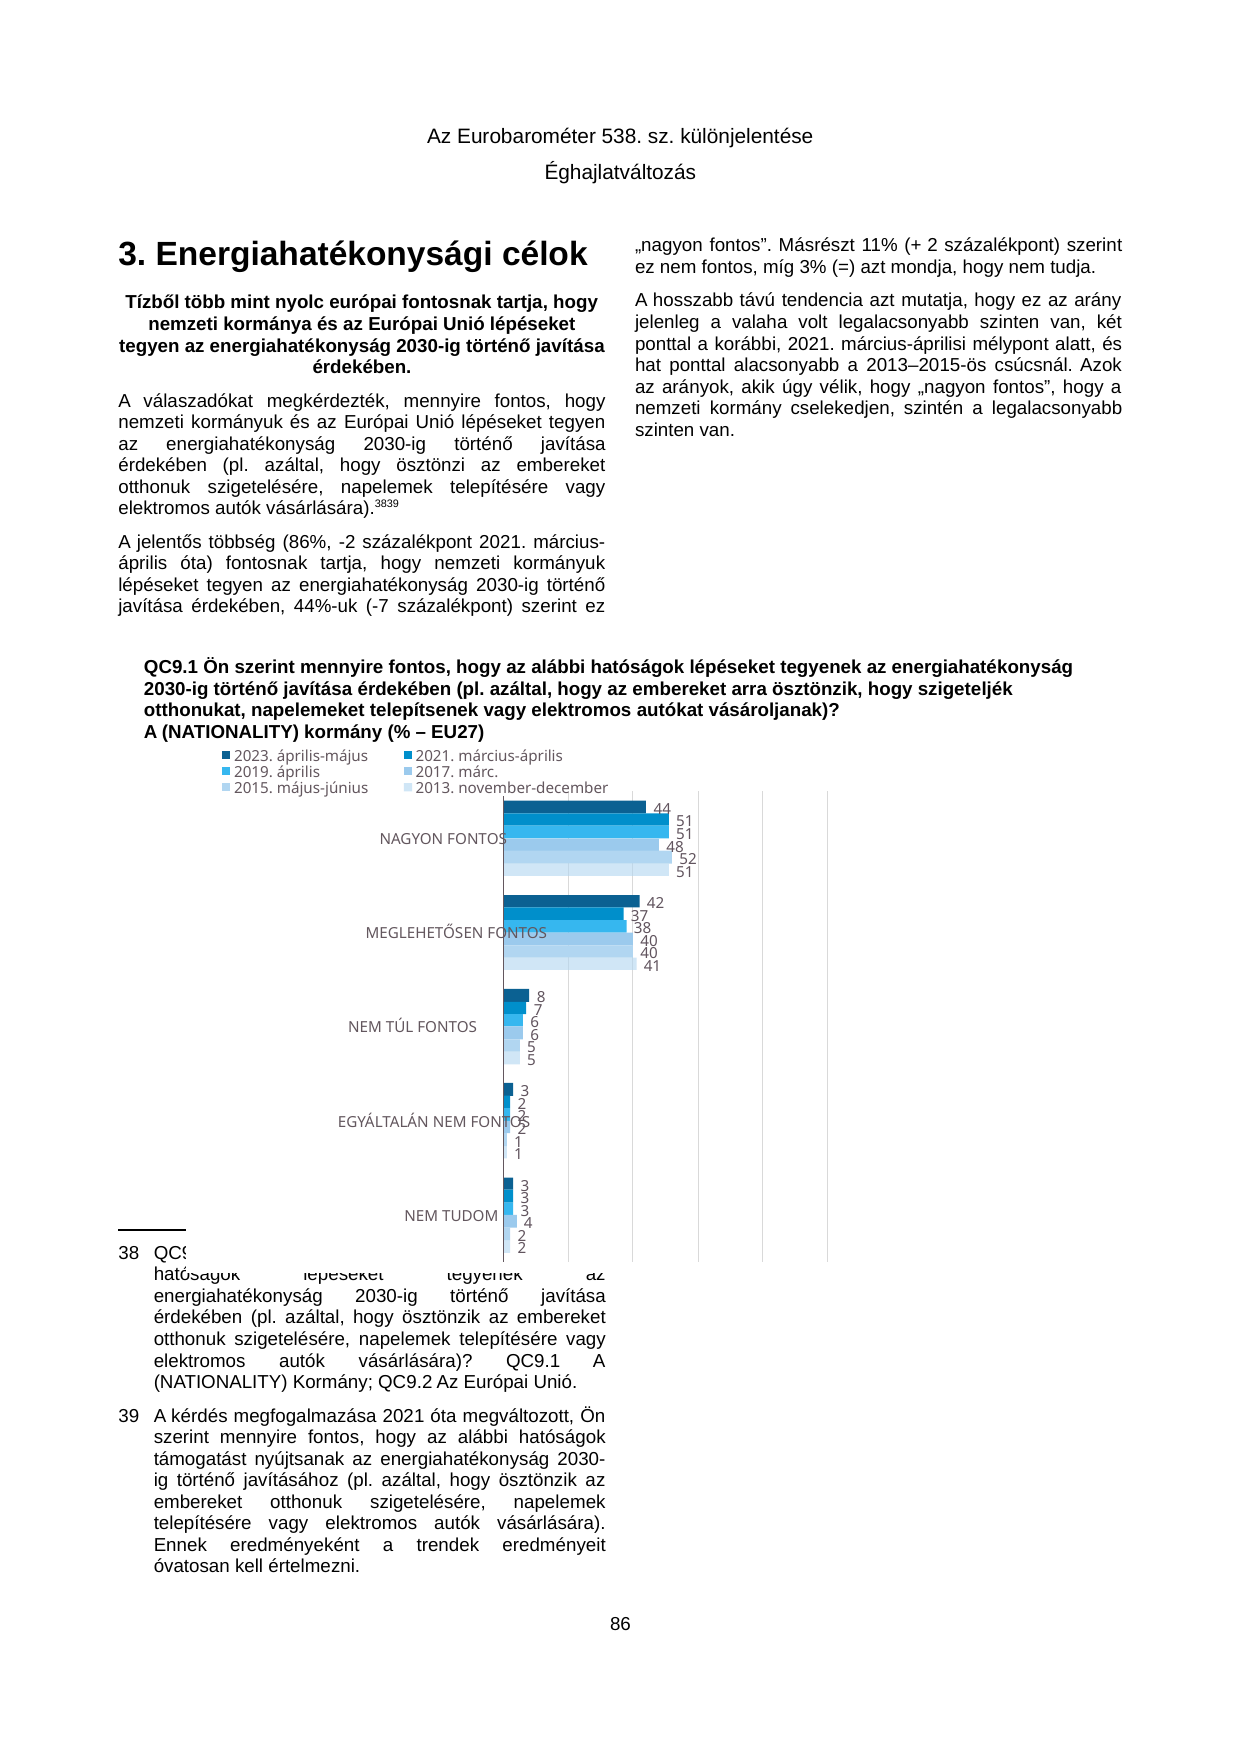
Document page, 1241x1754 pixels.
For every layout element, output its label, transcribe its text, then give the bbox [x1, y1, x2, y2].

text A kérdés megfogalmazása 2021 óta megváltozott, Ön szerint mennyire fontos, hogy az alábbi hatóságok támogatást nyújtsanak az energiahatékonyság 2030-ig történő javításához (pl. azáltal, hogy ösztönzik az embereket otthonuk szigetelésére, napelemek telepítésére vagy elektromos autók vásárlására). Ennek eredményeként a trendek eredményeit óvatosan kell értelmezni. [118, 1404, 605, 1577]
text A válaszadókat megkérdezték, mennyire fontos, hogy nemzeti kormányuk és az Európai Unió lépéseket tegyen az energiahatékonyság 2030-ig történő javítása érdekében (pl. azáltal, hogy ösztönzi az embereket otthonuk szigetelésére, napelemek telepítésére vagy elektromos autók vásárlására). [118, 389, 605, 519]
text „nagyon fontos”. Másrészt 11% (+ 2 százalékpont) szerint ez nem fontos, míg 3% (=) azt mondja, hogy nem tudja. [635, 234, 1122, 277]
text Tízből több mint nyolc európai fontosnak tartja, hogy nemzeti kormánya és az Európai Unió lépéseket tegyen az energiahatékonyság 2030-ig történő javítása érdekében. [118, 291, 605, 377]
text QC9. Ön szerint mennyire fontos, hogy az alábbi hatóságok lépéseket tegyenek az energiahatékonyság 2030-ig történő javítása érdekében (pl. azáltal, hogy ösztönzik az embereket otthonuk szigetelésére, napelemek telepítésére vagy elektromos autók vásárlására)? QC9.1 A (NATIONALITY) Kormány; QC9.2 Az Európai Unió. [118, 1242, 605, 1392]
subtitle 3. Energiahatékonysági célok [118, 234, 605, 273]
text A hosszabb távú tendencia azt mutatja, hogy ez az arány jelenleg a valaha volt legalacsonyabb szinten van, két ponttal a korábbi, 2021. március-áprilisi mélypont alatt, és hat ponttal alacsonyabb a 2013–2015-ös csúcsnál. Azok az arányok, akik úgy vélik, hogy „nagyon fontos”, hogy a nemzeti kormány cselekedjen, szintén a legalacsonyabb szinten van. [635, 289, 1122, 440]
text A jelentős többség (86%, -2 százalékpont 2021. március-április óta) fontosnak tartja, hogy nemzeti kormányuk lépéseket tegyen az energiahatékonyság 2030-ig történő javítása érdekében, 44%-uk (-7 százalékpont) szerint ez [118, 531, 605, 617]
